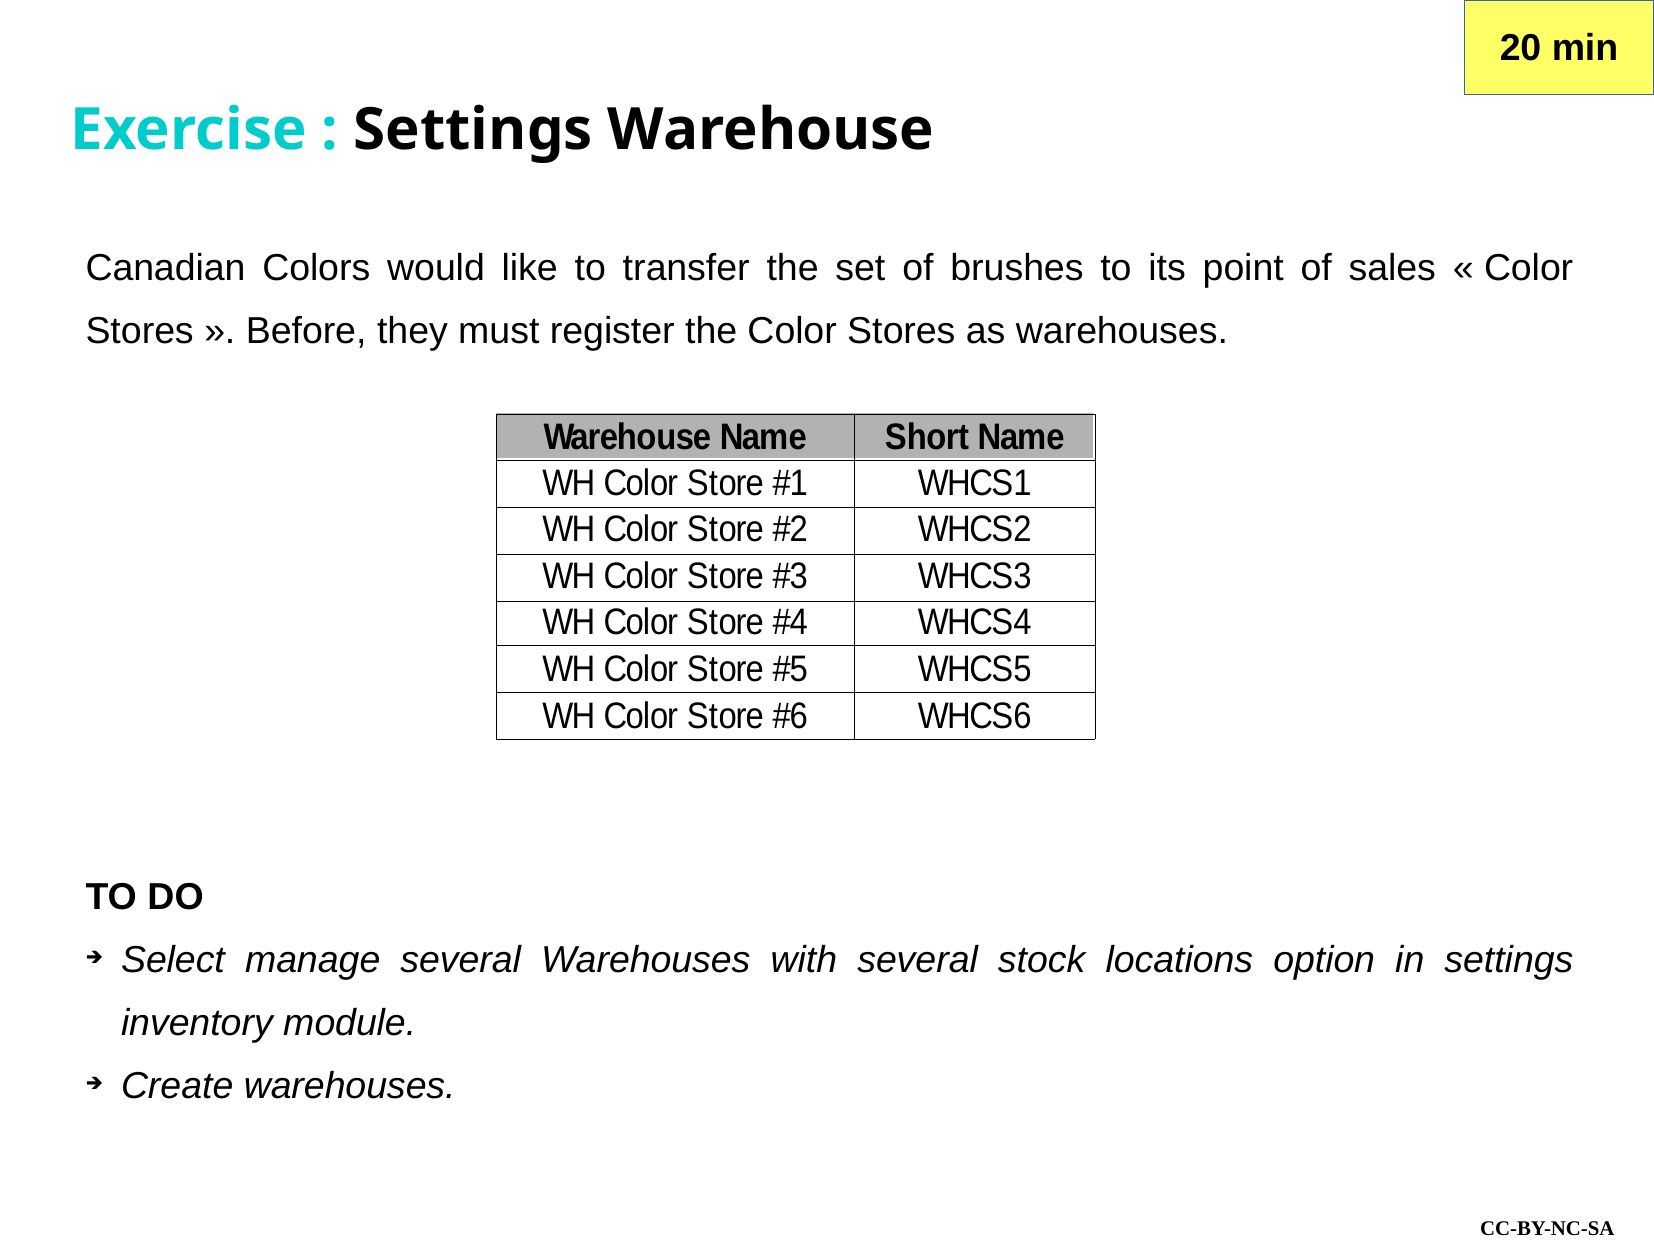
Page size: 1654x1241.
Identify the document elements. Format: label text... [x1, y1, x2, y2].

text_box Canadian Colors would like to transfer the set of brushes to its point of sales « Color Stores ». Before, they must register the Color Stores as warehouses. TO DO Select manage several Warehouses with several stock locations option in settings inventory module. Create warehouses. [70, 217, 1589, 1241]
title Exercise : Settings Warehouse [70, 23, 1560, 217]
chart [496, 413, 1099, 745]
text_box 20 min [1464, 0, 1654, 95]
